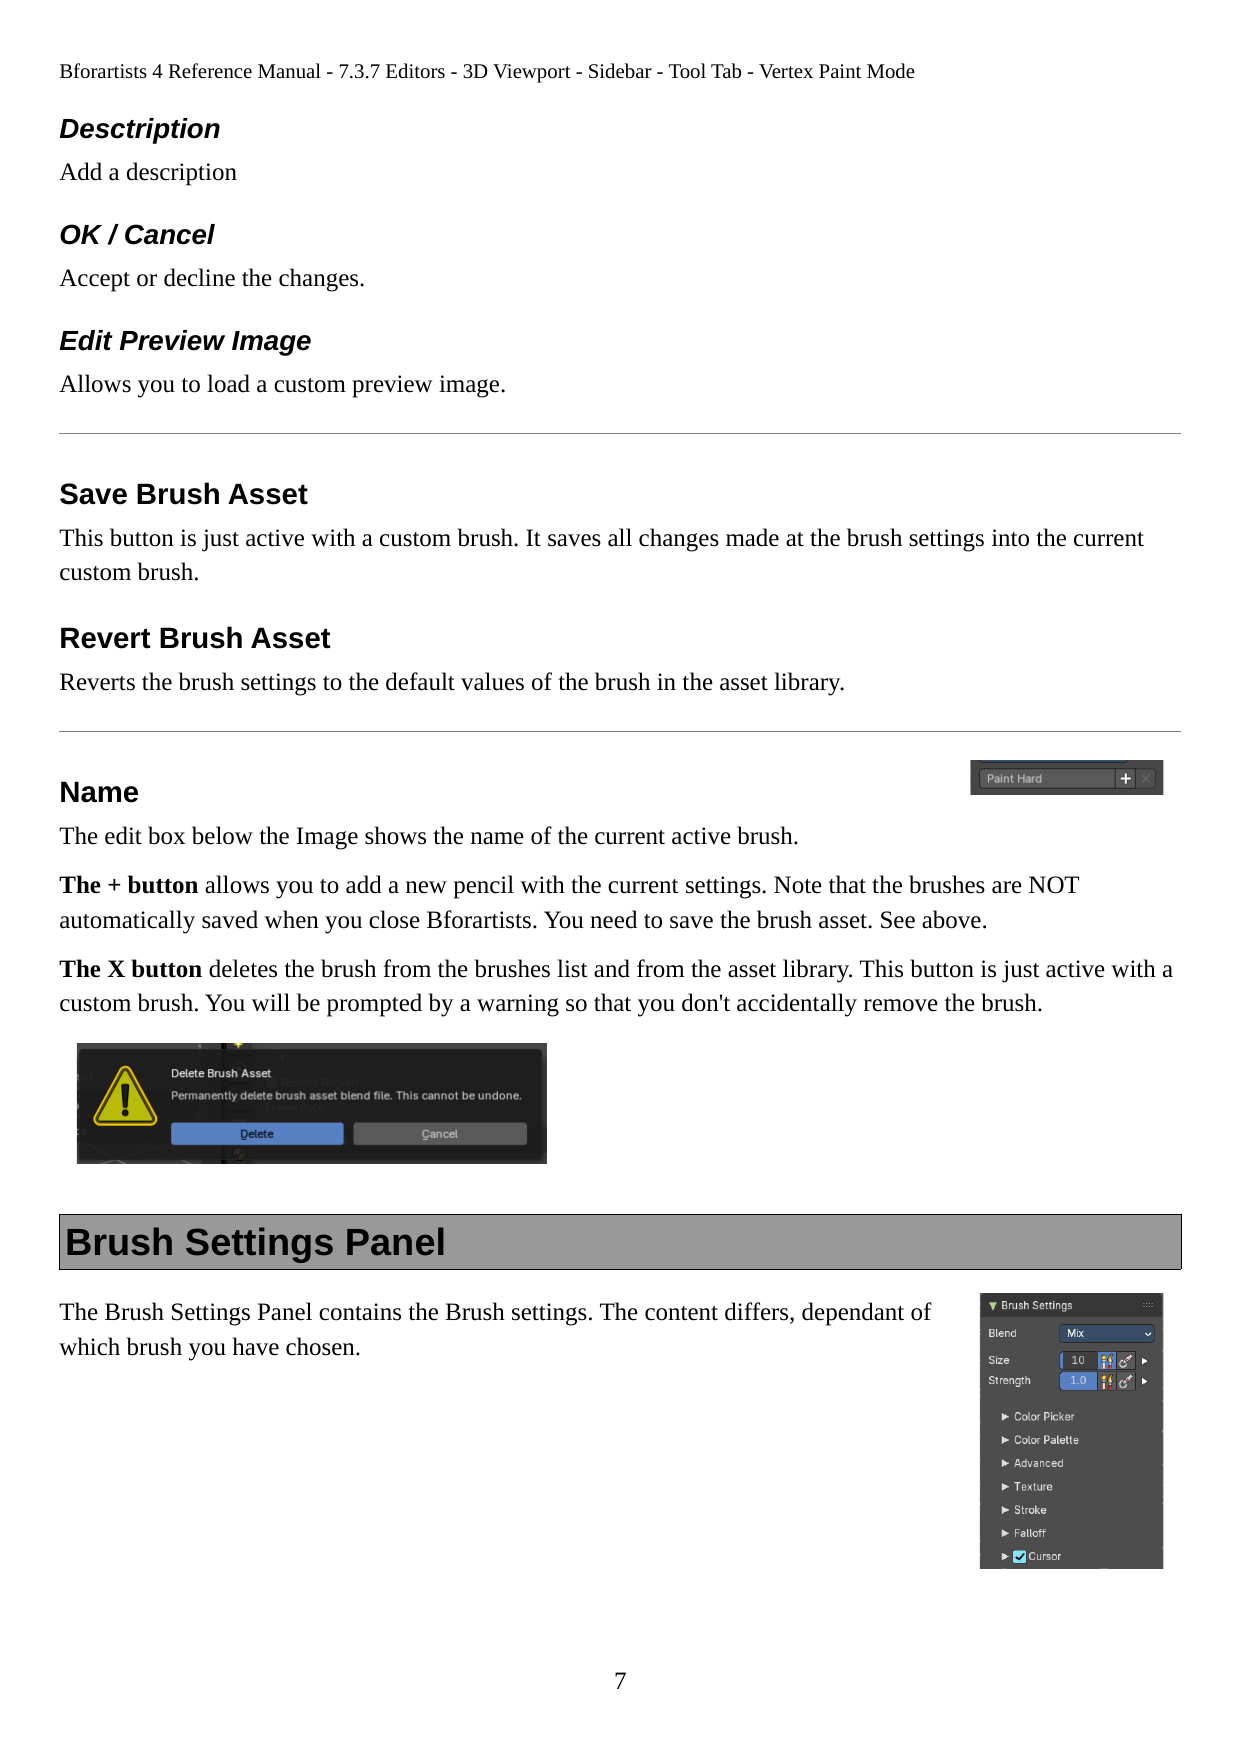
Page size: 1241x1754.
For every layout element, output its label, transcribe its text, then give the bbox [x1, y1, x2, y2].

picture [970, 760, 1164, 795]
subtitle Save Brush Asset [59, 477, 1181, 510]
text Add a description [59, 157, 1181, 186]
picture [76, 1043, 547, 1164]
text The Brush Settings Panel contains the Brush settings. The content differs, dependant of which brush you have chosen. [59, 1297, 979, 1361]
text The + button allows you to add a new pencil with the current settings. Note that the brushes are NOT automatically saved when you close Bforartists. You need to save the brush asset. See above. [59, 870, 1181, 934]
text Allows you to load a custom preview image. [59, 369, 1181, 398]
subtitle OK / Cancel [59, 218, 1181, 250]
text Accept or decline the changes. [59, 263, 1181, 292]
text Reverts the brush settings to the default values of the brush in the asset library. [59, 667, 1181, 696]
subtitle Name [59, 775, 1181, 809]
table_header Brush Settings Panel [60, 1215, 1181, 1269]
subtitle Edit Preview Image [59, 324, 1181, 356]
text The edit box below the Image shows the name of the current active brush. [59, 821, 1181, 850]
subtitle Desctription [59, 113, 1181, 144]
picture [979, 1293, 1164, 1569]
subtitle Revert Brush Asset [59, 621, 1181, 655]
text This button is just active with a custom brush. It saves all changes made at the brush settings into the current custom brush. [59, 523, 1181, 586]
text The X button deletes the brush from the brushes list and from the asset library. This button is just active with a custom brush. You will be prompted by a warning so that you don't accidentally remove the brush. [59, 954, 1181, 1017]
